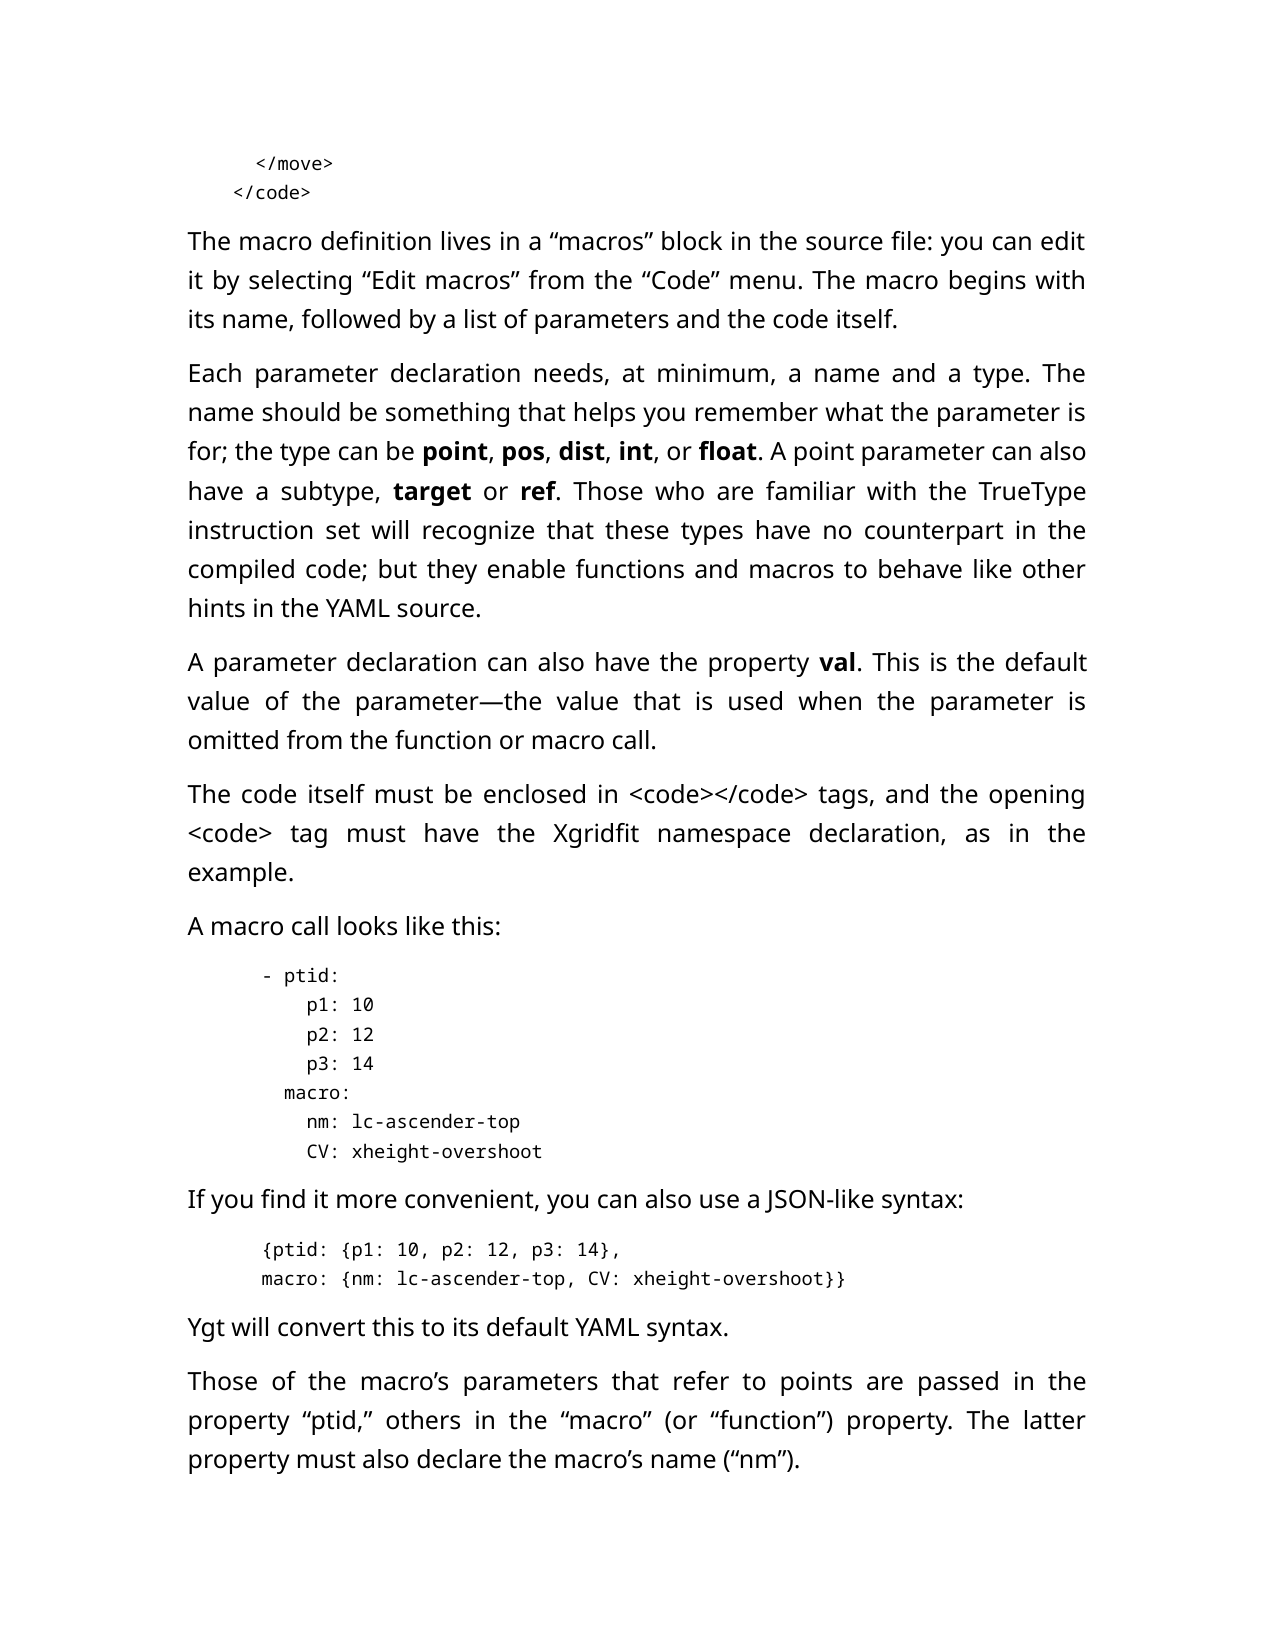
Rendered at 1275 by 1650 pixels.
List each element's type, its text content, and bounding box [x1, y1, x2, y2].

text </move> </code> [187, 150, 1087, 205]
text A macro call looks like this: [187, 908, 1087, 943]
text The macro definition lives in a “macros” block in the source file: you can edit it by selecting “Edit macros” from the “Code” menu. The macro begins with its name, followed by a list of parameters and the code itself. [187, 223, 1087, 336]
text The code itself must be enclosed in <code></code> tags, and the opening <code> tag must have the Xgridfit namespace declaration, as in the example. [187, 776, 1087, 889]
text Ygt will convert this to its default YAML syntax. [187, 1309, 1087, 1343]
text A parameter declaration can also have the property val. This is the default value of the parameter—the value that is used when the parameter is omitted from the function or macro call. [187, 644, 1087, 757]
text Each parameter declaration needs, at minimum, a name and a type. The name should be something that helps you remember what the parameter is for; the type can be point, pos, dist, int, or float. A point parameter can also have a subtype, target or ref. Those who are familiar with the TrueType instruction set will recognize that these types have no counterpart in the compiled code; but they enable functions and macros to behave like other hints in the YAML source. [187, 356, 1087, 625]
text {ptid: {p1: 10, p2: 12, p3: 14}, macro: {nm: lc-ascender-top, CV: xheight-overshoot}} [261, 1236, 1087, 1291]
text Those of the macro’s parameters that refer to points are passed in the property “ptid,” others in the “macro” (or “function”) property. The latter property must also declare the macro’s name (“nm”). [187, 1363, 1087, 1476]
text - ptid: p1: 10 p2: 12 p3: 14 macro: nm: lc-ascender-top CV: xheight-overshoot [261, 962, 1087, 1163]
text If you find it more convenient, you can also use a JSON-like syntax: [187, 1182, 1087, 1216]
